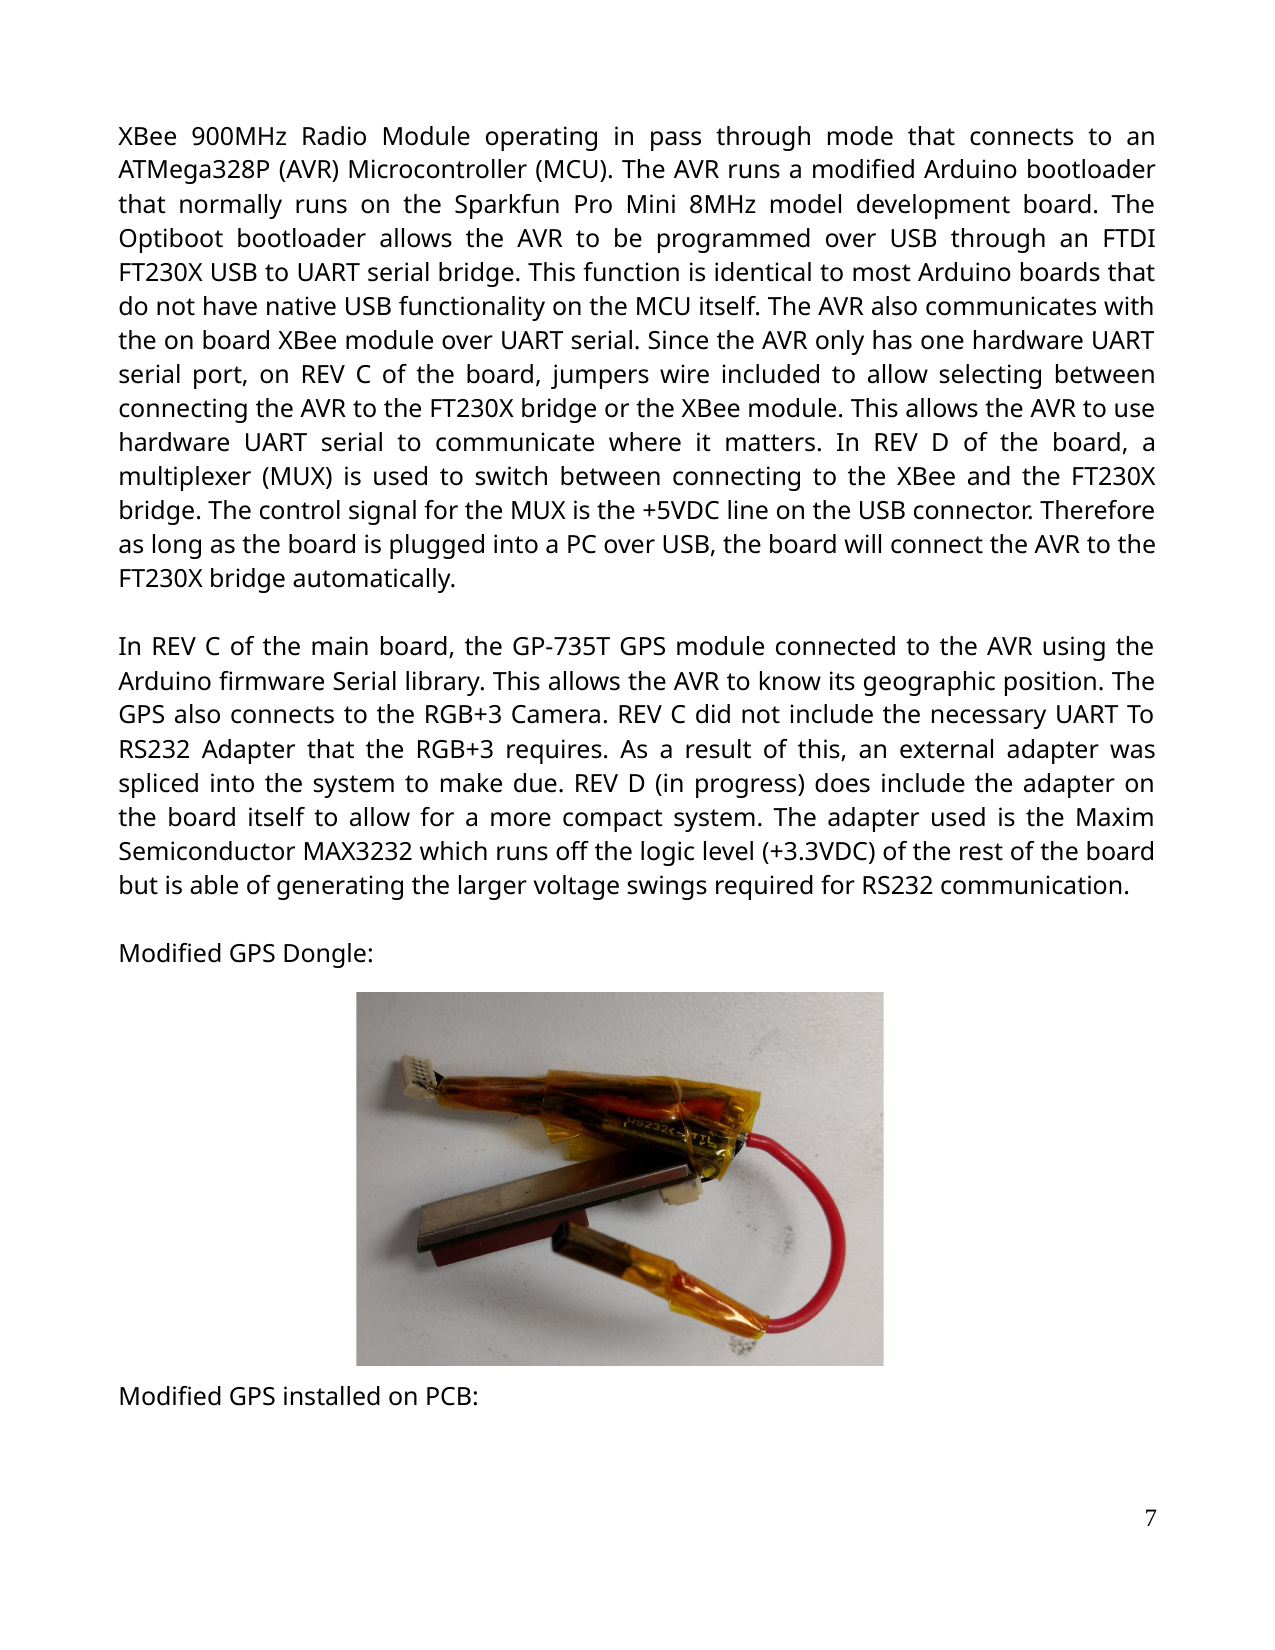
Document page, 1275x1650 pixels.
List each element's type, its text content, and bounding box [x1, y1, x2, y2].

picture [598, 1116, 884, 1195]
text XBee 900MHz Radio Module operating in pass through mode that connects to an ATMega328P (AVR) Microcontroller (MCU). The AVR runs a modified Arduino bootloader that normally runs on the Sparkfun Pro Mini 8MHz model development board. The Optiboot bootloader allows the AVR to be programmed over USB through an FTDI FT230X USB to UART serial bridge. This function is identical to most Arduino boards that do not have native USB functionality on the MCU itself. The AVR also communicates with the on board XBee module over UART serial. Since the AVR only has one hardware UART serial port, on REV C of the board, jumpers wire included to allow selecting between connecting the AVR to the FT230X bridge or the XBee module. This allows the AVR to use hardware UART serial to communicate where it matters. In REV D of the board, a multiplexer (MUX) is used to switch between connecting to the XBee and the FT230X bridge. The control signal for the MUX is the +5VDC line on the USB connector. Therefore as long as the board is plugged into a PC over USB, the board will connect the AVR to the FT230X bridge automatically. [118, 118, 1157, 595]
text Modified GPS Dongle: [118, 936, 1157, 970]
text In REV C of the main board, the GP-735T GPS module connected to the AVR using the Arduino firmware Serial library. This allows the AVR to know its geographic position. The GPS also connects to the RGB+3 Camera. REV C did not include the necessary UART To RS232 Adapter that the RGB+3 requires. As a result of this, an external adapter was spliced into the system to make due. REV D (in progress) does include the adapter on the board itself to allow for a more compact system. The adapter used is the Maxim Semiconductor MAX3232 which runs off the logic level (+3.3VDC) of the rest of the board but is able of generating the larger voltage swings required for RS232 communication. [118, 629, 1157, 902]
text Modified GPS installed on PCB: [118, 1378, 1157, 1412]
